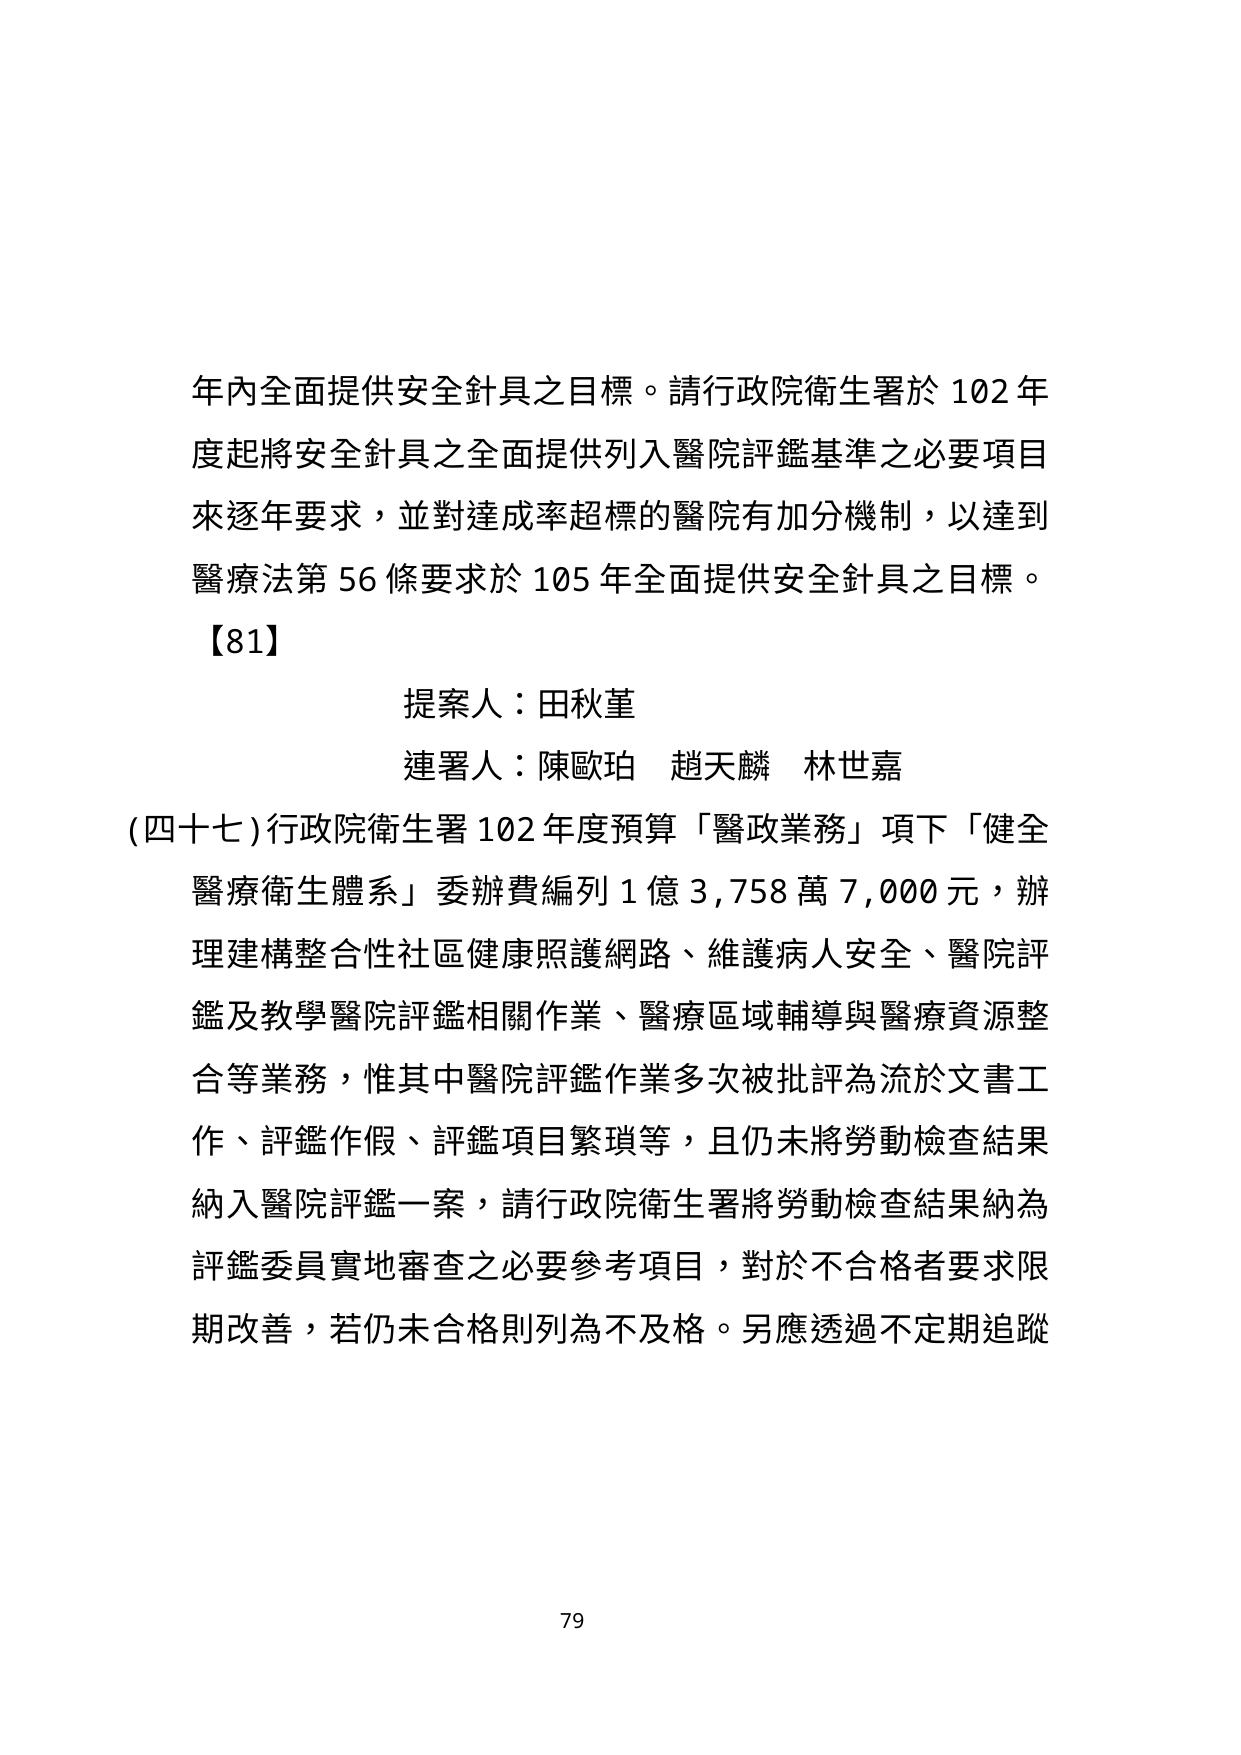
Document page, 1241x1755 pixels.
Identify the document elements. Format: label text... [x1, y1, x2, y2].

text 連署人：陳歐珀 趙天麟 林世嘉 [94, 722, 1050, 785]
text (四十七)行政院衛生署102年度預算「醫政業務」項下「健全醫療衛生體系」委辦費編列1億3,758萬7,000元，辦理建構整合性社區健康照護網路、維護病人安全、醫院評鑑及教學醫院評鑑相關作業、醫療區域輔導與醫療資源整合等業務，惟其中醫院評鑑作業多次被批評為流於文書工作、評鑑作假、評鑑項目繁瑣等，且仍未將勞動檢查結果納入醫院評鑑一案，請行政院衛生署將勞動檢查結果納為評鑑委員實地審查之必要參考項目，對於不合格者要求限期改善，若仍未合格則列為不及格。另應透過不定期追蹤 [123, 785, 1050, 1347]
text 年內全面提供安全針具之目標。請行政院衛生署於102年度起將安全針具之全面提供列入醫院評鑑基準之必要項目來逐年要求，並對達成率超標的醫院有加分機制，以達到醫療法第56條要求於105年全面提供安全針具之目標。【81】 [123, 347, 1050, 660]
text 提案人：田秋堇 [94, 660, 1050, 722]
